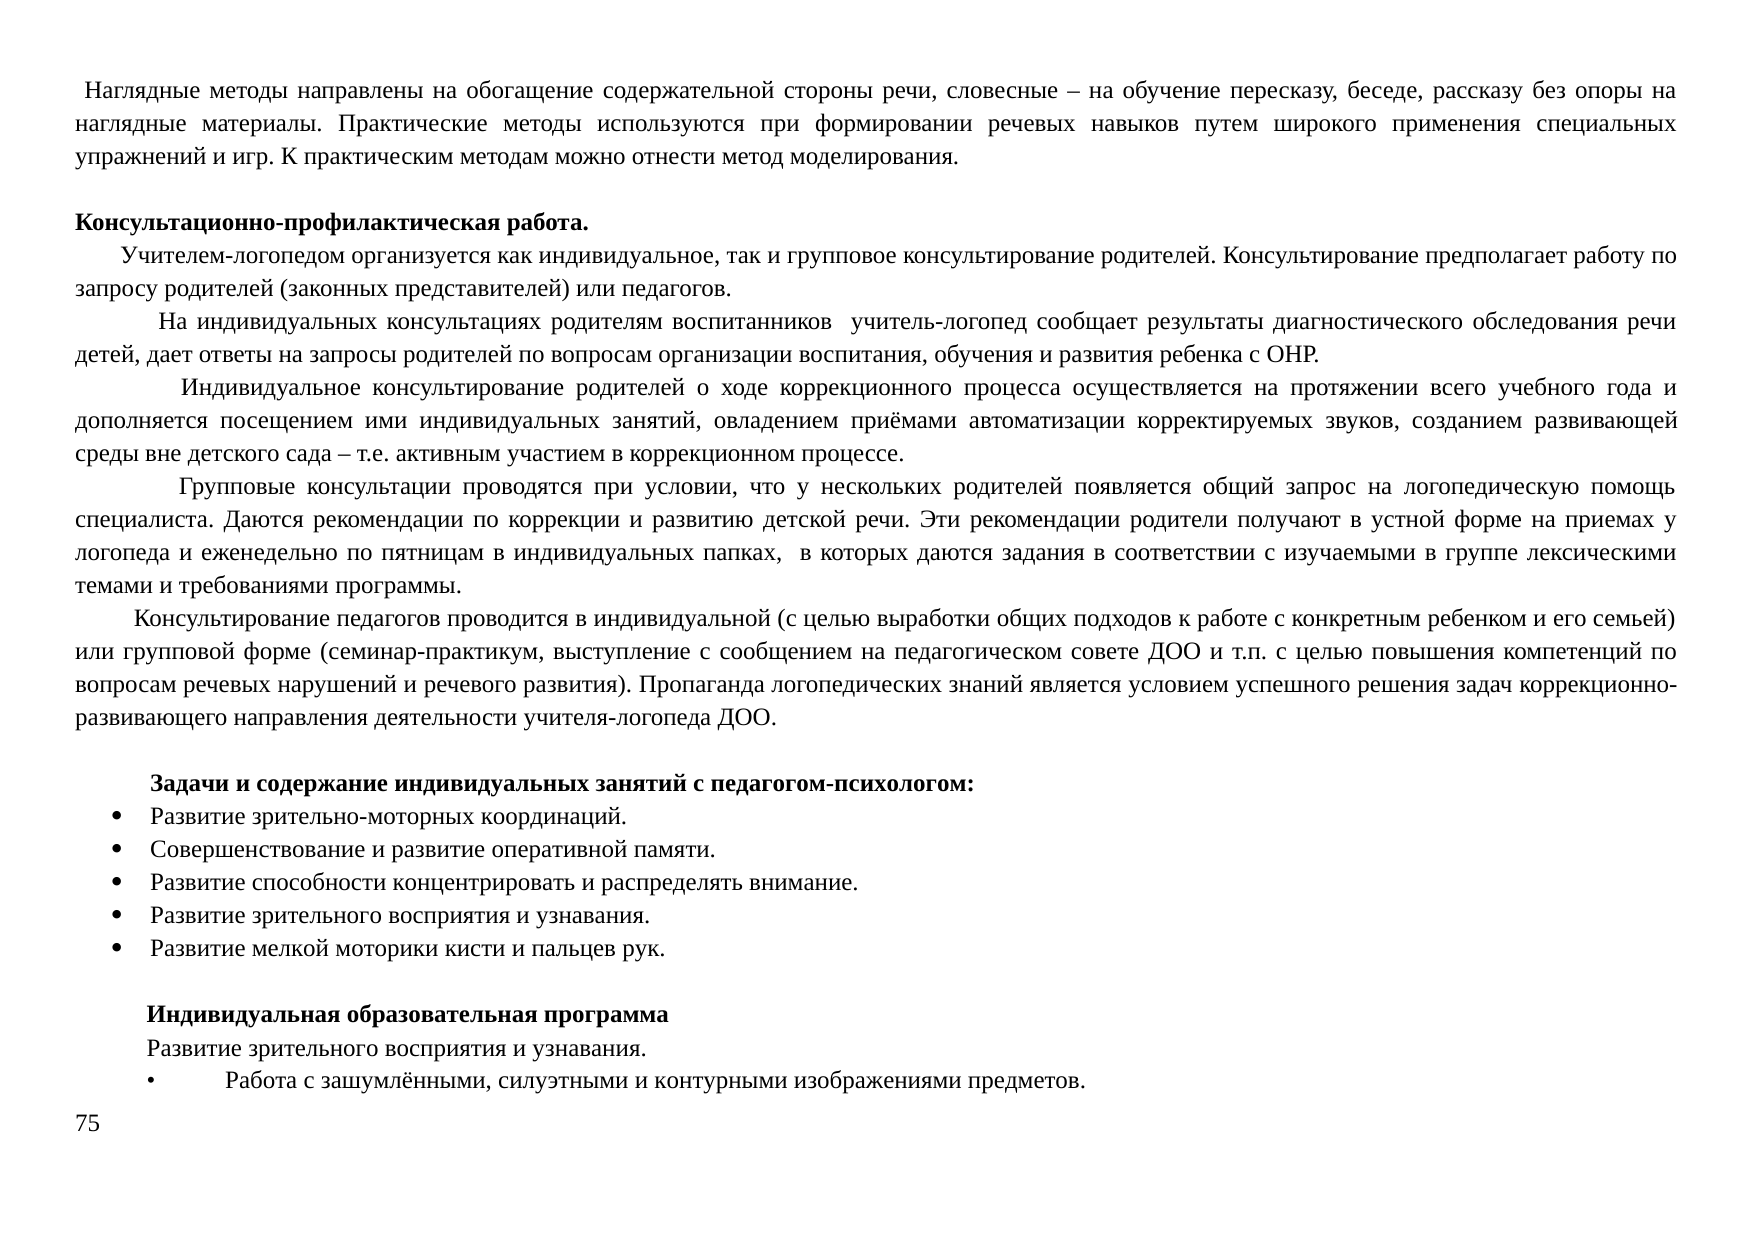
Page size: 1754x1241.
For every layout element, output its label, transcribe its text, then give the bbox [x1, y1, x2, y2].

text Развитие зрительного восприятия и узнавания. [75, 1033, 1679, 1061]
text Консультационно-профилактическая работа. [75, 207, 1679, 236]
text Индивидуальная образовательная программа [75, 999, 1679, 1028]
text Наглядные методы направлены на обогащение содержательной стороны речи, словесные – на обучение пересказу, беседе, рассказу без опоры на наглядные материалы. Практические методы используются при формировании речевых навыков путем широкого применения специальных упражнений и игр. К практическим методам можно отнести метод моделирования. [75, 75, 1679, 170]
list Развитие способности концентрировать и распределять внимание. [112, 867, 1679, 896]
list Развитие зрительного восприятия и узнавания. [112, 901, 1679, 929]
text • Работа с зашумлёнными, силуэтными и контурными изображениями предметов. [75, 1066, 1679, 1094]
text На индивидуальных консультациях родителям воспитанников учитель-логопед сообщает результаты диагностического обследования речи детей, дает ответы на запросы родителей по вопросам организации воспитания, обучения и развития ребенка с ОНР. [75, 306, 1679, 368]
text Задачи и содержание индивидуальных занятий с педагогом-психологом: [150, 768, 1679, 797]
list Развитие мелкой моторики кисти и пальцев рук. [112, 933, 1679, 962]
list Развитие зрительно-моторных координаций. [112, 801, 1679, 830]
text Индивидуальное консультирование родителей о ходе коррекционного процесса осуществляется на протяжении всего учебного года и дополняется посещением ими индивидуальных занятий, овладением приёмами автоматизации корректируемых звуков, созданием развивающей среды вне детского сада – т.е. активным участием в коррекционном процессе. [75, 372, 1679, 467]
text Групповые консультации проводятся при условии, что у нескольких родителей появляется общий запрос на логопедическую помощь специалиста. Даются рекомендации по коррекции и развитию детской речи. Эти рекомендации родители получают в устной форме на приемах у логопеда и еженедельно по пятницам в индивидуальных папках, в которых даются задания в соответствии с изучаемыми в группе лексическими темами и требованиями программы. [75, 471, 1679, 599]
text Консультирование педагогов проводится в индивидуальной (с целью выработки общих подходов к работе с конкретным ребенком и его семьей) или групповой форме (семинар-практикум, выступление с сообщением на педагогическом совете ДОО и т.п. с целью повышения компетенций по вопросам речевых нарушений и речевого развития). Пропаганда логопедических знаний является условием успешного решения задач коррекционно-развивающего направления деятельности учителя-логопеда ДОО. [75, 603, 1679, 731]
text Учителем-логопедом организуется как индивидуальное, так и групповое консультирование родителей. Консультирование предполагает работу по запросу родителей (законных представителей) или педагогов. [75, 240, 1679, 302]
list Совершенствование и развитие оперативной памяти. [112, 834, 1679, 863]
